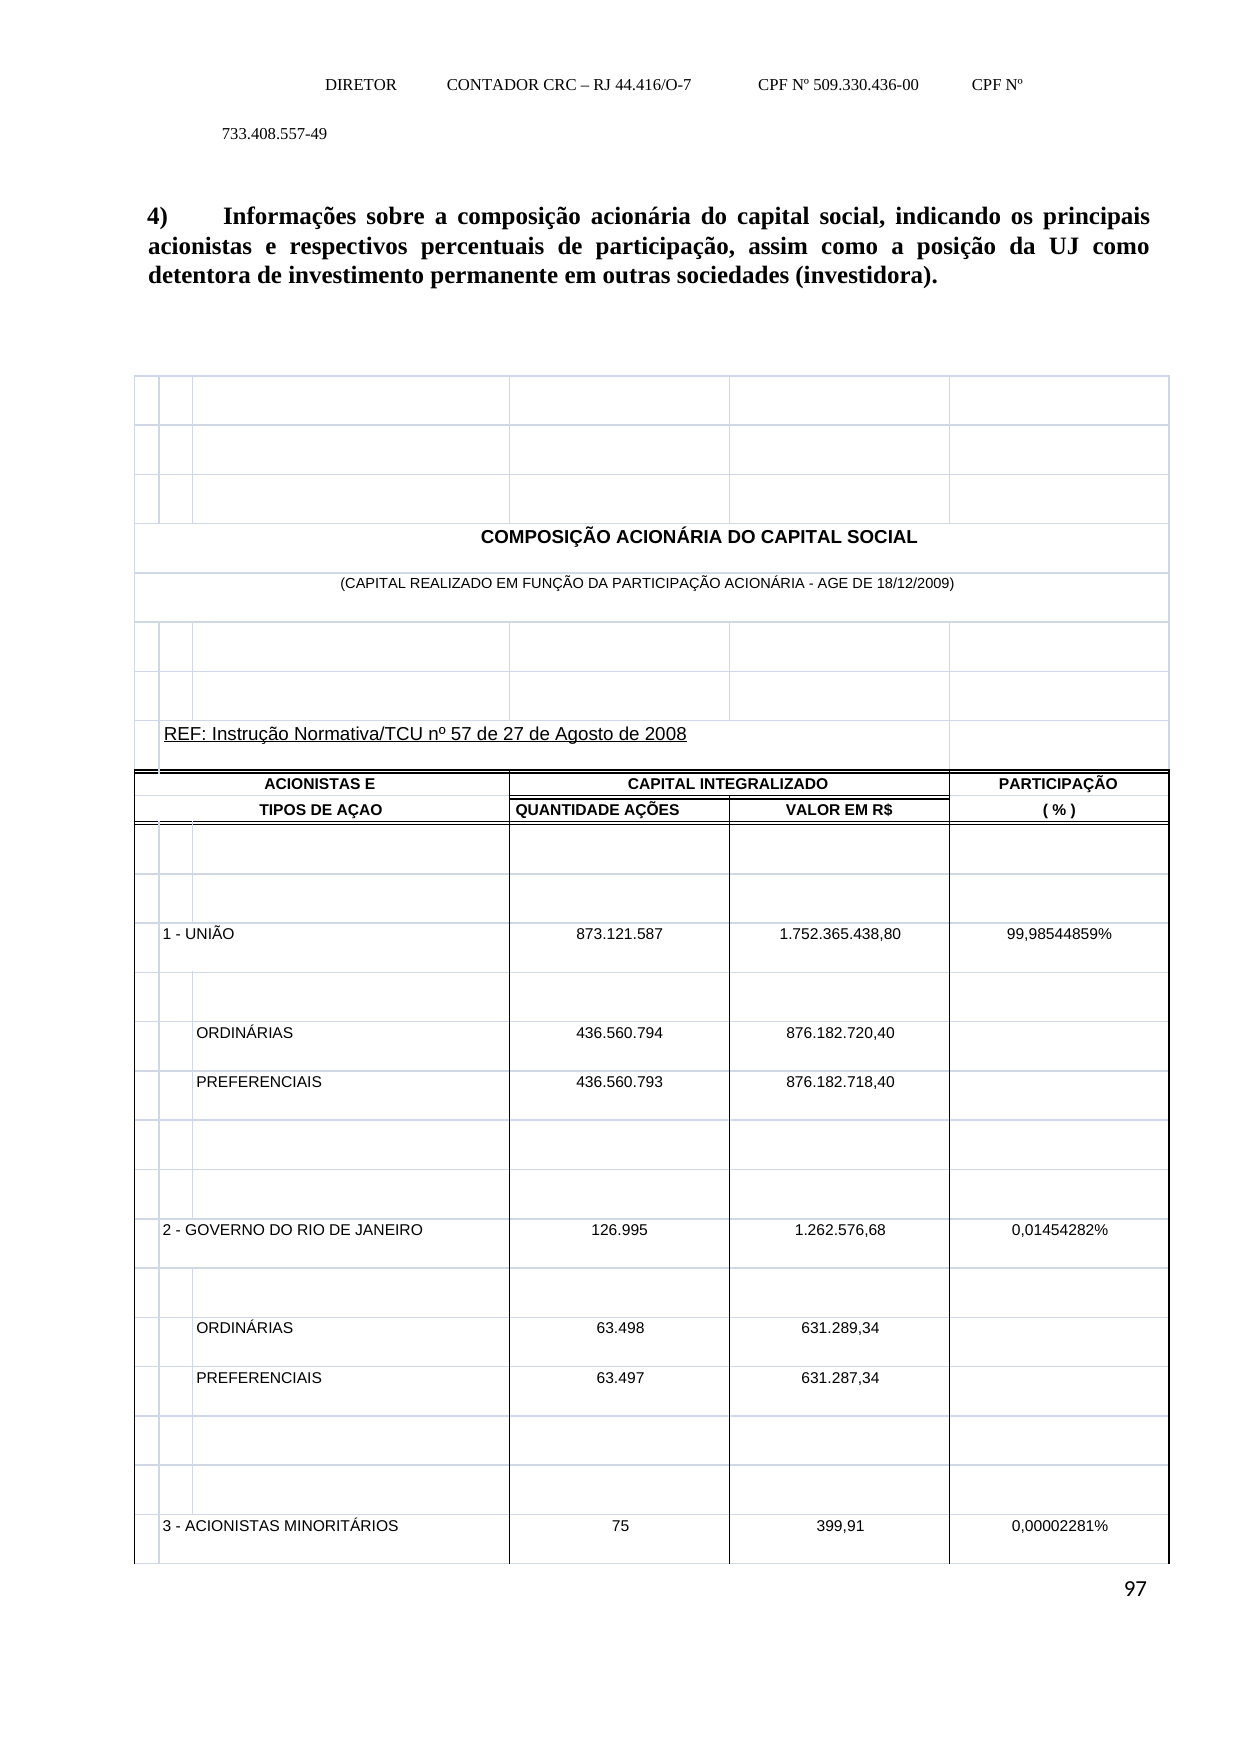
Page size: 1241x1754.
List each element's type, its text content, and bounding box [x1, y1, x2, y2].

table_cell 631.289,34 [730, 1318, 949, 1366]
table_cell [193, 973, 509, 1021]
table_cell 75 [510, 1515, 729, 1563]
table_cell [135, 623, 158, 671]
table_cell [193, 475, 509, 523]
table_cell [510, 672, 729, 720]
table_cell [950, 1022, 1168, 1070]
table_cell [950, 1072, 1168, 1119]
table_cell [950, 1269, 1168, 1316]
table_cell [510, 426, 729, 473]
table_cell [160, 1121, 192, 1168]
table_cell [510, 1170, 729, 1218]
table_cell [193, 672, 509, 720]
table_cell [510, 973, 729, 1021]
table_cell [135, 825, 158, 873]
table_cell [160, 973, 192, 1021]
table_cell [730, 1466, 949, 1513]
table_cell [730, 672, 949, 720]
table_cell [950, 426, 1168, 473]
table_cell 1.752.365.438,80 [730, 924, 949, 971]
table_cell [135, 1072, 158, 1119]
table_cell 126.995 [510, 1220, 729, 1267]
table_cell [730, 623, 949, 671]
table_header [135, 377, 158, 424]
table_cell [730, 426, 949, 473]
table_cell [193, 1121, 509, 1168]
table_cell [135, 1318, 158, 1366]
table_cell 436.560.793 [510, 1072, 729, 1119]
table_cell 2 - GOVERNO DO RIO DE JANEIRO [160, 1220, 509, 1267]
table_cell 3 - ACIONISTAS MINORITÁRIOS [160, 1515, 509, 1563]
table_cell [193, 875, 509, 922]
table_cell [950, 1318, 1168, 1366]
table_cell [510, 475, 729, 523]
table_cell [160, 1417, 192, 1464]
table_cell [160, 1269, 192, 1316]
table_cell [160, 1022, 192, 1070]
table_cell [193, 1466, 509, 1513]
table_header [510, 377, 729, 424]
table_cell PREFERENCIAIS [193, 1367, 509, 1415]
table_cell [193, 623, 509, 671]
table_cell ACIONISTAS E [135, 774, 509, 795]
table_cell [510, 875, 729, 922]
table_cell [730, 825, 949, 873]
table_cell [135, 1220, 158, 1267]
table_cell [135, 973, 158, 1021]
table_cell [950, 1466, 1168, 1513]
table_cell QUANTIDADE AÇÕES [510, 800, 729, 821]
table_cell [160, 672, 192, 720]
table_cell ( % ) [950, 796, 1168, 821]
table_cell [135, 924, 158, 971]
table_cell 0,00002281% [950, 1515, 1168, 1563]
table_cell [135, 1466, 158, 1513]
table_header [950, 377, 1168, 424]
table_cell [510, 825, 729, 873]
table_cell [730, 475, 949, 523]
table_cell REF: Instrução Normativa/TCU nº 57 de 27 de Agosto de 2008 [160, 721, 949, 769]
table_cell [160, 1072, 192, 1119]
table_cell [730, 875, 949, 922]
table_cell [510, 623, 729, 671]
table_cell ORDINÁRIAS [193, 1318, 509, 1366]
table_cell (CAPITAL REALIZADO EM FUNÇÃO DA PARTICIPAÇÃO ACIONÁRIA - AGE DE 18/12/2009) [135, 574, 949, 621]
table_cell TIPOS DE AÇAO [135, 796, 509, 821]
table_cell [950, 524, 1168, 572]
table_cell [950, 672, 1168, 720]
table_cell [135, 1269, 158, 1316]
table_cell [193, 1170, 509, 1218]
list Informações sobre a composição acionária do capital social, indicando os principais acionistas e respectivos percentuais de participação, assim como a posição da UJ como detentora de investimento permanente em outras sociedades (investidora). [147, 201, 1151, 289]
table_cell [135, 1170, 158, 1218]
table_header [193, 377, 509, 424]
table_cell [950, 721, 1168, 769]
table_cell [135, 875, 158, 922]
table_cell COMPOSIÇÃO ACIONÁRIA DO CAPITAL SOCIAL [135, 524, 949, 572]
table_cell 631.287,34 [730, 1367, 949, 1415]
table_cell [193, 426, 509, 473]
table_cell [193, 1269, 509, 1316]
table_header [160, 377, 192, 424]
table_cell 873.121.587 [510, 924, 729, 971]
table_cell [510, 1269, 729, 1316]
table_cell 0,01454282% [950, 1220, 1168, 1267]
table_cell [160, 875, 192, 922]
table_cell [730, 973, 949, 1021]
table_cell [730, 1170, 949, 1218]
table_cell [950, 1121, 1168, 1168]
table_cell [160, 426, 192, 473]
table_cell PARTICIPAÇÃO [950, 774, 1168, 795]
table_cell [135, 1367, 158, 1415]
table_cell [160, 825, 192, 873]
table_cell 876.182.718,40 [730, 1072, 949, 1119]
table_cell [950, 1367, 1168, 1415]
table_cell [730, 1269, 949, 1316]
table_cell [160, 1170, 192, 1218]
table_cell 63.498 [510, 1318, 729, 1366]
text DIRETOR CONTADOR CRC – RJ 44.416/O-7 CPF Nº 509.330.436-00 CPF Nº 733.408.557-49 [221, 75, 1079, 143]
table_cell ORDINÁRIAS [193, 1022, 509, 1070]
table_cell [730, 1417, 949, 1464]
table_cell [135, 1121, 158, 1168]
table_cell [135, 475, 158, 523]
table_cell [510, 1121, 729, 1168]
table_cell [510, 1466, 729, 1513]
table_cell [135, 1022, 158, 1070]
table_cell [160, 475, 192, 523]
table_cell [950, 623, 1168, 671]
table_cell 63.497 [510, 1367, 729, 1415]
table_cell [950, 973, 1168, 1021]
table_header [730, 377, 949, 424]
table_cell [950, 574, 1168, 621]
table_cell [135, 1417, 158, 1464]
table_cell [510, 1417, 729, 1464]
table_cell 1 - UNIÃO [160, 924, 509, 971]
table_cell [135, 672, 158, 720]
table_cell 876.182.720,40 [730, 1022, 949, 1070]
table_cell CAPITAL INTEGRALIZADO [510, 774, 949, 795]
table_cell PREFERENCIAIS [193, 1072, 509, 1119]
table_cell [160, 1466, 192, 1513]
table_cell [135, 1515, 158, 1563]
table_cell 1.262.576,68 [730, 1220, 949, 1267]
table_cell [730, 1121, 949, 1168]
table_cell [950, 875, 1168, 922]
table_cell [160, 623, 192, 671]
table_cell 399,91 [730, 1515, 949, 1563]
table_cell 99,98544859% [950, 924, 1168, 971]
table_cell [160, 1367, 192, 1415]
table_cell [135, 426, 158, 473]
table_cell [950, 475, 1168, 523]
table_cell [193, 825, 509, 873]
table_cell VALOR EM R$ [730, 800, 949, 821]
table_cell [950, 1170, 1168, 1218]
table_cell [950, 825, 1168, 873]
table_cell 436.560.794 [510, 1022, 729, 1070]
table_cell [135, 721, 158, 769]
table_cell [193, 1417, 509, 1464]
table_cell [160, 1318, 192, 1366]
table_cell [950, 1417, 1168, 1464]
